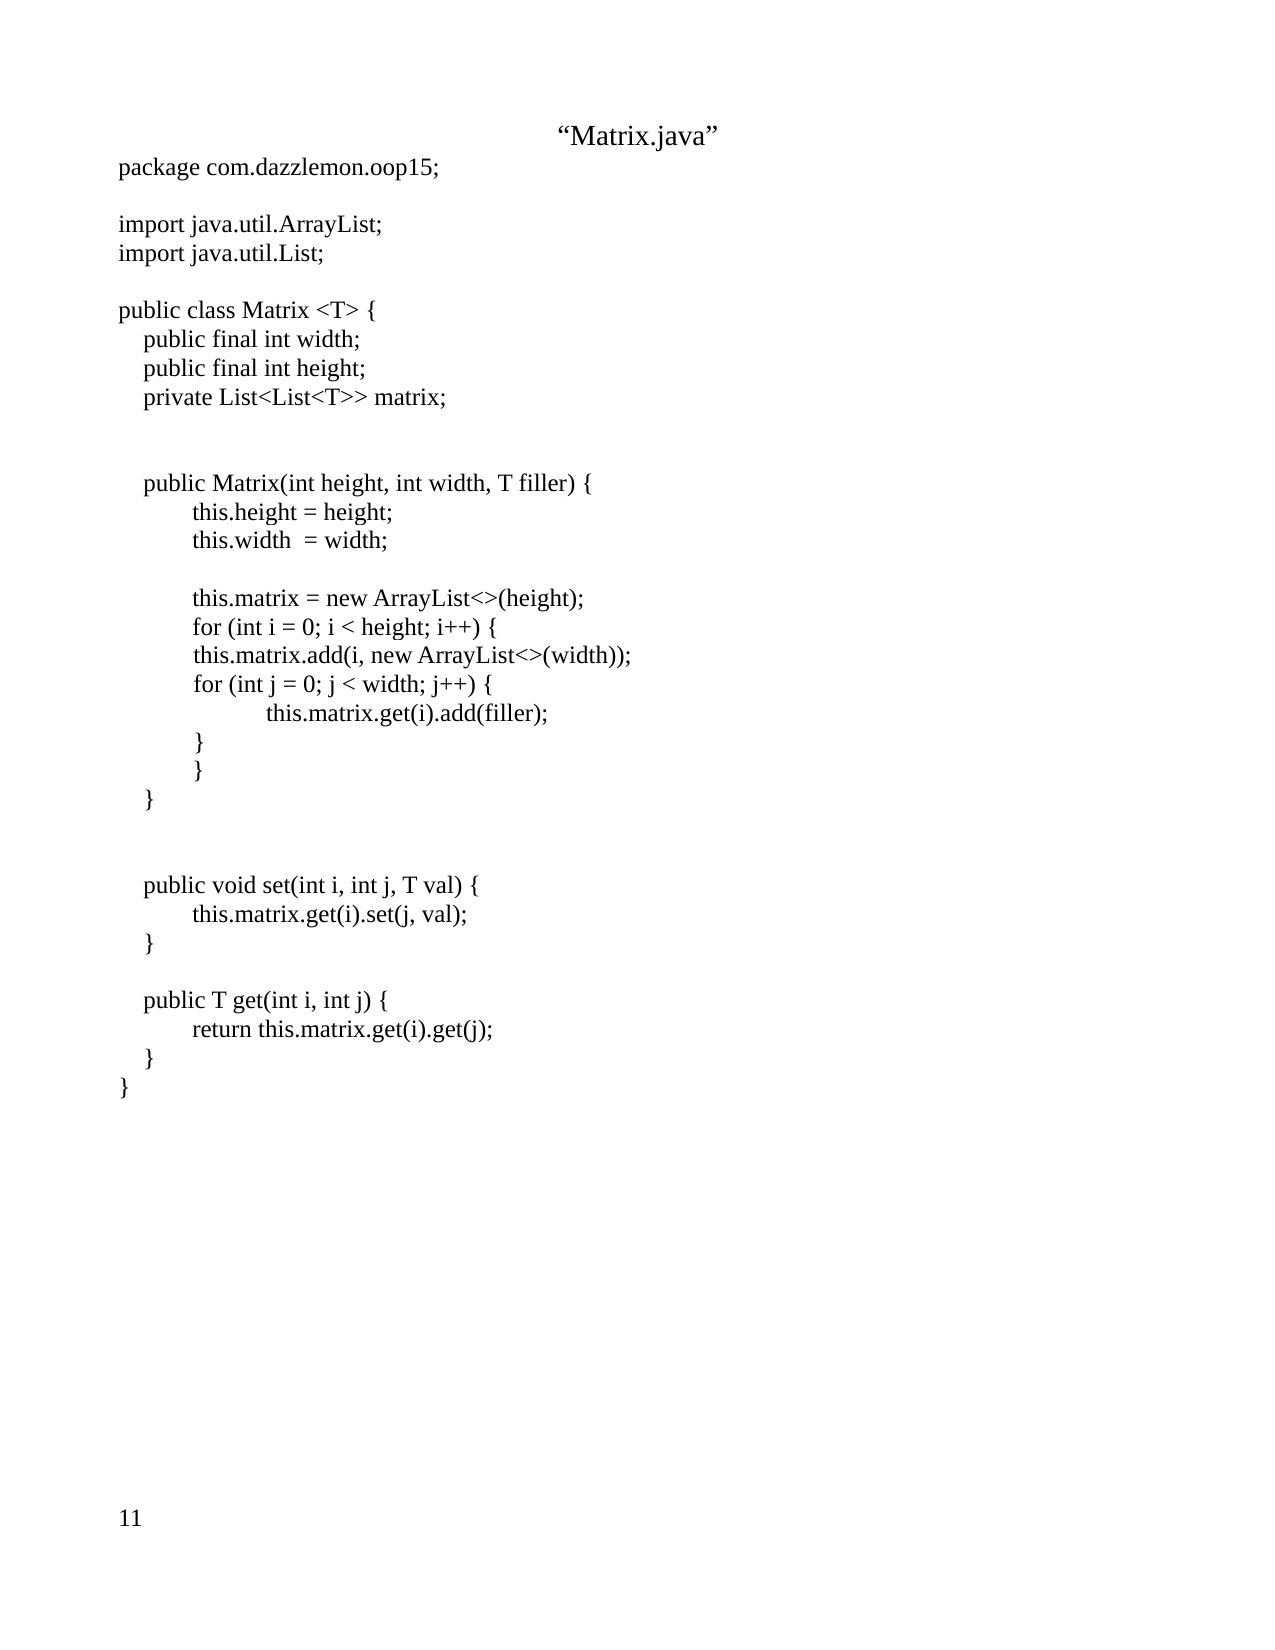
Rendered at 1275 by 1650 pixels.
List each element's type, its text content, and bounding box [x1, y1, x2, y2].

text public final int width; [118, 324, 1157, 353]
text import java.util.List; [118, 238, 1157, 267]
text this.width = width; [118, 525, 1157, 554]
text } [118, 755, 1157, 784]
text for (int i = 0; i < height; i++) { [118, 612, 1157, 640]
text this.matrix.get(i).add(filler); [118, 698, 1157, 727]
text “Matrix.java” [118, 118, 1157, 152]
text this.height = height; [118, 497, 1157, 525]
text import java.util.ArrayList; [118, 209, 1157, 238]
text this.matrix.add(i, new ArrayList<>(width)); [118, 640, 1157, 669]
text return this.matrix.get(i).get(j); [118, 1014, 1157, 1043]
text this.matrix = new ArrayList<>(height); [118, 583, 1157, 612]
text public void set(int i, int j, T val) { [118, 870, 1157, 899]
text public class Matrix <T> { [118, 295, 1157, 324]
text package com.dazzlemon.oop15; [118, 152, 1157, 180]
text } [118, 928, 1157, 957]
text private List<List<T>> matrix; [118, 382, 1157, 410]
text public T get(int i, int j) { [118, 985, 1157, 1014]
text } [118, 1072, 1157, 1100]
text public final int height; [118, 353, 1157, 382]
text public Matrix(int height, int width, T filler) { [118, 468, 1157, 497]
text for (int j = 0; j < width; j++) { [118, 669, 1157, 698]
text } [118, 784, 1157, 813]
text } [118, 1043, 1157, 1072]
text } [118, 727, 1157, 755]
text this.matrix.get(i).set(j, val); [118, 899, 1157, 928]
